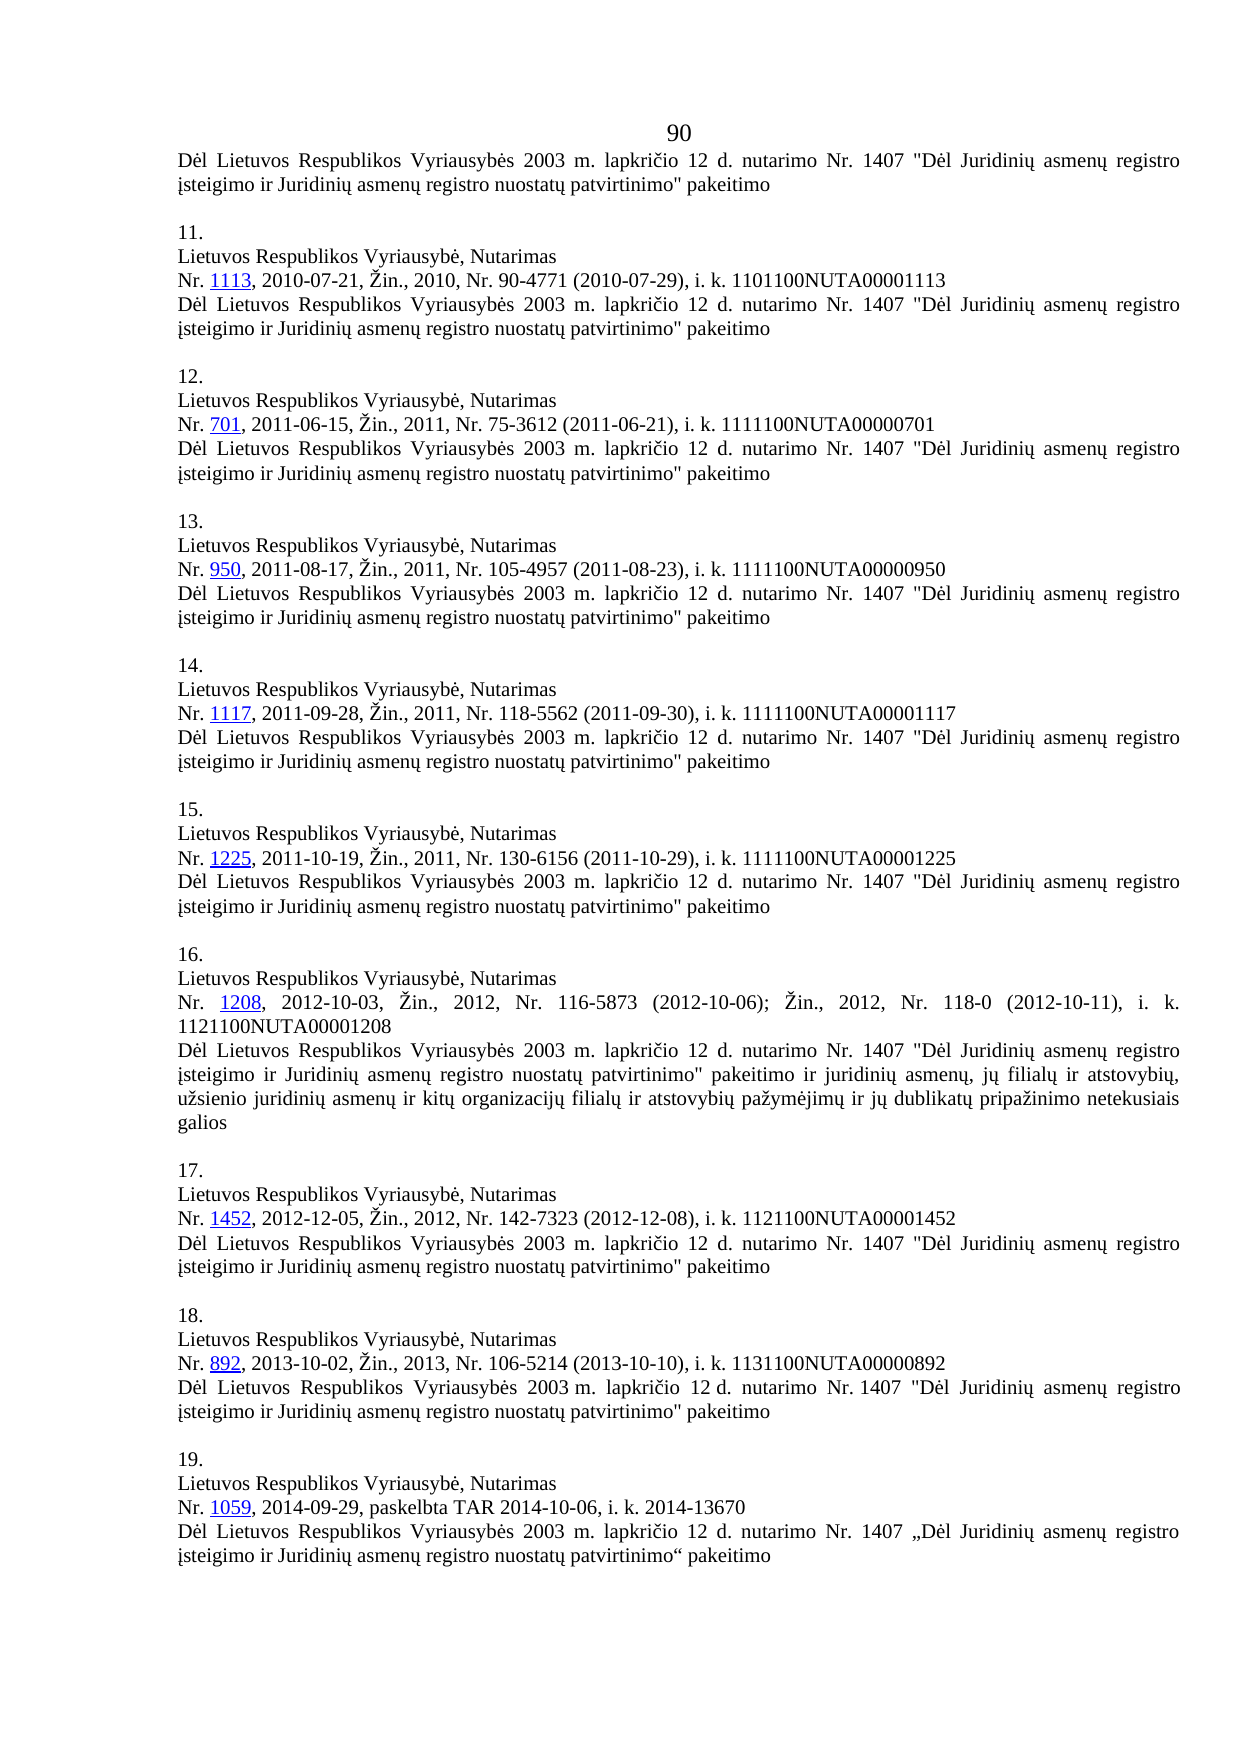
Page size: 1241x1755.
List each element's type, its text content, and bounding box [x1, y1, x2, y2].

text Nr. 1225, 2011-10-19, Žin., 2011, Nr. 130-6156 (2011-10-29), i. k. 1111100NUTA00001225 [177, 845, 1181, 869]
text 12. [177, 364, 1181, 388]
text Dėl Lietuvos Respublikos Vyriausybės 2003 m. lapkričio 12 d. nutarimo Nr. 1407 "Dėl Juridinių asmenų registro įsteigimo ir Juridinių asmenų registro nuostatų patvirtinimo" pakeitimo [177, 292, 1181, 340]
text Lietuvos Respublikos Vyriausybė, Nutarimas [177, 821, 1181, 845]
text Dėl Lietuvos Respublikos Vyriausybės 2003 m. lapkričio 12 d. nutarimo Nr. 1407 „Dėl Juridinių asmenų registro įsteigimo ir Juridinių asmenų registro nuostatų patvirtinimo“ pakeitimo [177, 1519, 1181, 1567]
text Nr. 1117, 2011-09-28, Žin., 2011, Nr. 118-5562 (2011-09-30), i. k. 1111100NUTA00001117 [177, 701, 1181, 725]
text Dėl Lietuvos Respublikos Vyriausybės 2003 m. lapkričio 12 d. nutarimo Nr. 1407 "Dėl Juridinių asmenų registro įsteigimo ir Juridinių asmenų registro nuostatų patvirtinimo" pakeitimo [177, 581, 1181, 629]
text Lietuvos Respublikos Vyriausybė, Nutarimas [177, 533, 1181, 557]
text Nr. 950, 2011-08-17, Žin., 2011, Nr. 105-4957 (2011-08-23), i. k. 1111100NUTA00000950 [177, 557, 1181, 581]
text Nr. 892, 2013-10-02, Žin., 2013, Nr. 106-5214 (2013-10-10), i. k. 1131100NUTA00000892 [177, 1351, 1181, 1375]
text Dėl Lietuvos Respublikos Vyriausybės 2003 m. lapkričio 12 d. nutarimo Nr. 1407 "Dėl Juridinių asmenų registro įsteigimo ir Juridinių asmenų registro nuostatų patvirtinimo" pakeitimo [177, 869, 1181, 918]
text Lietuvos Respublikos Vyriausybė, Nutarimas [177, 388, 1181, 412]
text Lietuvos Respublikos Vyriausybė, Nutarimas [177, 1471, 1181, 1495]
text Lietuvos Respublikos Vyriausybė, Nutarimas [177, 1182, 1181, 1206]
text Dėl Lietuvos Respublikos Vyriausybės 2003 m. lapkričio 12 d. nutarimo Nr. 1407 "Dėl Juridinių asmenų registro įsteigimo ir Juridinių asmenų registro nuostatų patvirtinimo" pakeitimo [177, 1230, 1181, 1278]
text Lietuvos Respublikos Vyriausybė, Nutarimas [177, 1327, 1181, 1351]
text 14. [177, 653, 1181, 677]
text 17. [177, 1158, 1181, 1182]
text Lietuvos Respublikos Vyriausybė, Nutarimas [177, 966, 1181, 990]
text 15. [177, 797, 1181, 821]
text Dėl Lietuvos Respublikos Vyriausybės 2003 m. lapkričio 12 d. nutarimo Nr. 1407 "Dėl Juridinių asmenų registro įsteigimo ir Juridinių asmenų registro nuostatų patvirtinimo" pakeitimo [177, 725, 1181, 773]
text 11. [177, 220, 1181, 244]
text Nr. 701, 2011-06-15, Žin., 2011, Nr. 75-3612 (2011-06-21), i. k. 1111100NUTA00000701 [177, 412, 1181, 436]
text 13. [177, 508, 1181, 533]
text Dėl Lietuvos Respublikos Vyriausybės 2003 m. lapkričio 12 d. nutarimo Nr. 1407 "Dėl Juridinių asmenų registro įsteigimo ir Juridinių asmenų registro nuostatų patvirtinimo" pakeitimo [177, 436, 1181, 484]
text Nr. 1452, 2012-12-05, Žin., 2012, Nr. 142-7323 (2012-12-08), i. k. 1121100NUTA00001452 [177, 1206, 1181, 1230]
text 16. [177, 942, 1181, 966]
text Lietuvos Respublikos Vyriausybė, Nutarimas [177, 244, 1181, 268]
text 19. [177, 1447, 1181, 1471]
text 18. [177, 1303, 1181, 1327]
text Nr. 1059, 2014-09-29, paskelbta TAR 2014-10-06, i. k. 2014-13670 [177, 1495, 1181, 1519]
text Nr. 1113, 2010-07-21, Žin., 2010, Nr. 90-4771 (2010-07-29), i. k. 1101100NUTA00001113 [177, 268, 1181, 292]
text Dėl Lietuvos Respublikos Vyriausybės 2003 m. lapkričio 12 d. nutarimo Nr. 1407 "Dėl Juridinių asmenų registro įsteigimo ir Juridinių asmenų registro nuostatų patvirtinimo" pakeitimo ir juridinių asmenų, jų filialų ir atstovybių, užsienio juridinių asmenų ir kitų organizacijų filialų ir atstovybių pažymėjimų ir jų dublikatų pripažinimo netekusiais galios [177, 1038, 1181, 1134]
text Lietuvos Respublikos Vyriausybė, Nutarimas [177, 677, 1181, 701]
text Nr. 1208, 2012-10-03, Žin., 2012, Nr. 116-5873 (2012-10-06); Žin., 2012, Nr. 118-0 (2012-10-11), i. k. 1121100NUTA00001208 [177, 990, 1181, 1038]
text Dėl Lietuvos Respublikos Vyriausybės 2003 m. lapkričio 12 d. nutarimo Nr. 1407 "Dėl Juridinių asmenų registro įsteigimo ir Juridinių asmenų registro nuostatų patvirtinimo" pakeitimo [177, 148, 1181, 196]
text Dėl Lietuvos Respublikos Vyriausybės 2003 m. lapkričio 12 d. nutarimo Nr. 1407 "Dėl Juridinių asmenų registro įsteigimo ir Juridinių asmenų registro nuostatų patvirtinimo" pakeitimo [177, 1375, 1181, 1423]
